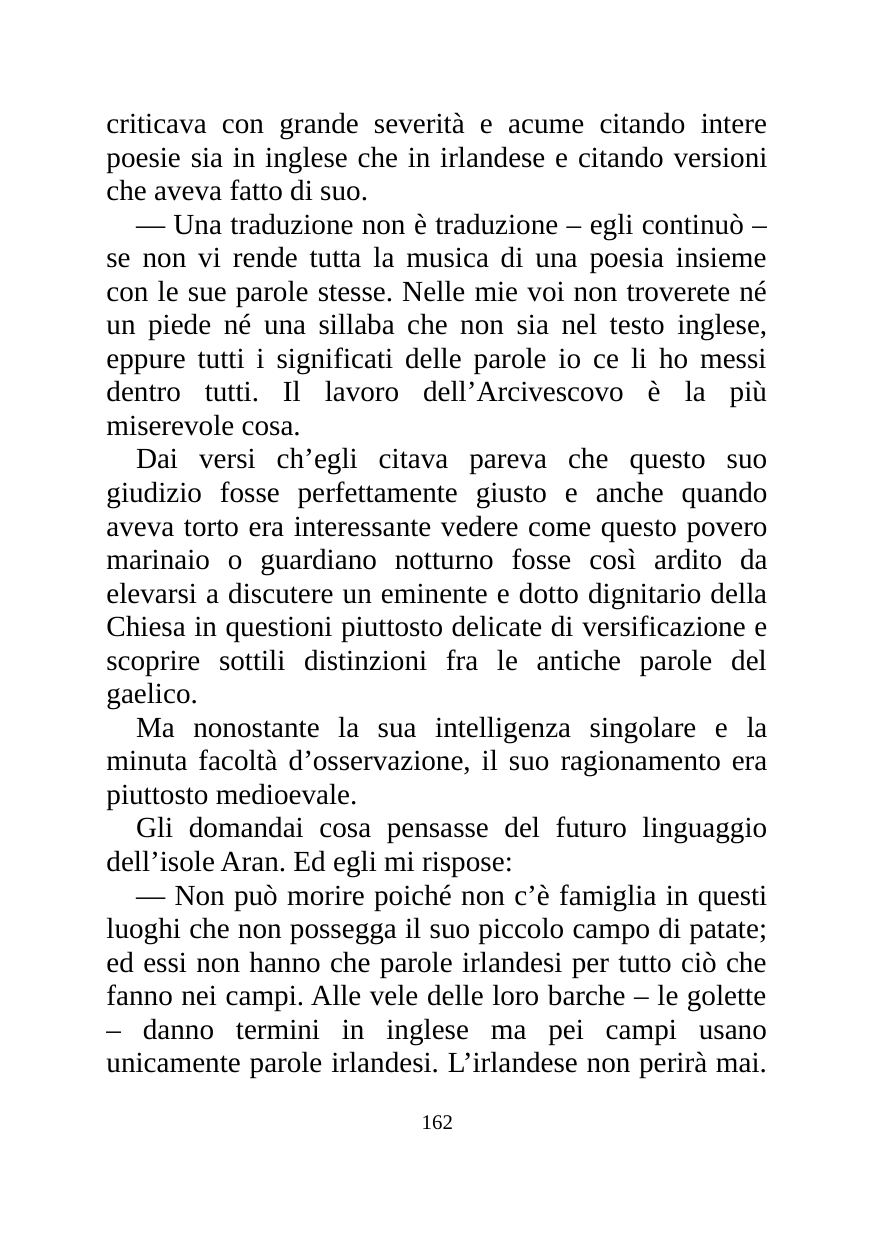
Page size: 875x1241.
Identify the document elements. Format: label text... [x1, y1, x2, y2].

text Dai versi ch’egli citava pareva che questo suo giudizio fosse perfettamente giusto e anche quando aveva torto era interessante vedere come questo povero marinaio o guardiano notturno fosse così ardito da elevarsi a discutere un eminente e dotto dignitario della Chiesa in questioni piuttosto delicate di versificazione e scoprire sottili distinzioni fra le antiche parole del gaelico. [106, 442, 768, 710]
text criticava con grande severità e acume citando intere poesie sia in inglese che in irlandese e citando versioni che aveva fatto di suo. [106, 106, 768, 207]
text Gli domandai cosa pensasse del futuro linguaggio dell’isole Aran. Ed egli mi rispose: [106, 811, 768, 878]
text Ma nonostante la sua intelligenza singolare e la minuta facoltà d’osservazione, il suo ragionamento era piuttosto medioevale. [106, 710, 768, 811]
text — Non può morire poiché non c’è famiglia in questi luoghi che non possegga il suo piccolo campo di patate; ed essi non hanno che parole irlandesi per tutto ciò che fanno nei campi. Alle vele delle loro barche – le golette – danno termini in inglese ma pei campi usano unicamente parole irlandesi. L’irlandese non perirà mai. [106, 878, 768, 1079]
text — Una traduzione non è traduzione – egli continuò – se non vi rende tutta la musica di una poesia insieme con le sue parole stesse. Nelle mie voi non troverete né un piede né una sillaba che non sia nel testo inglese, eppure tutti i significati delle parole io ce li ho messi dentro tutti. Il lavoro dell’Arcivescovo è la più miserevole cosa. [106, 207, 768, 442]
